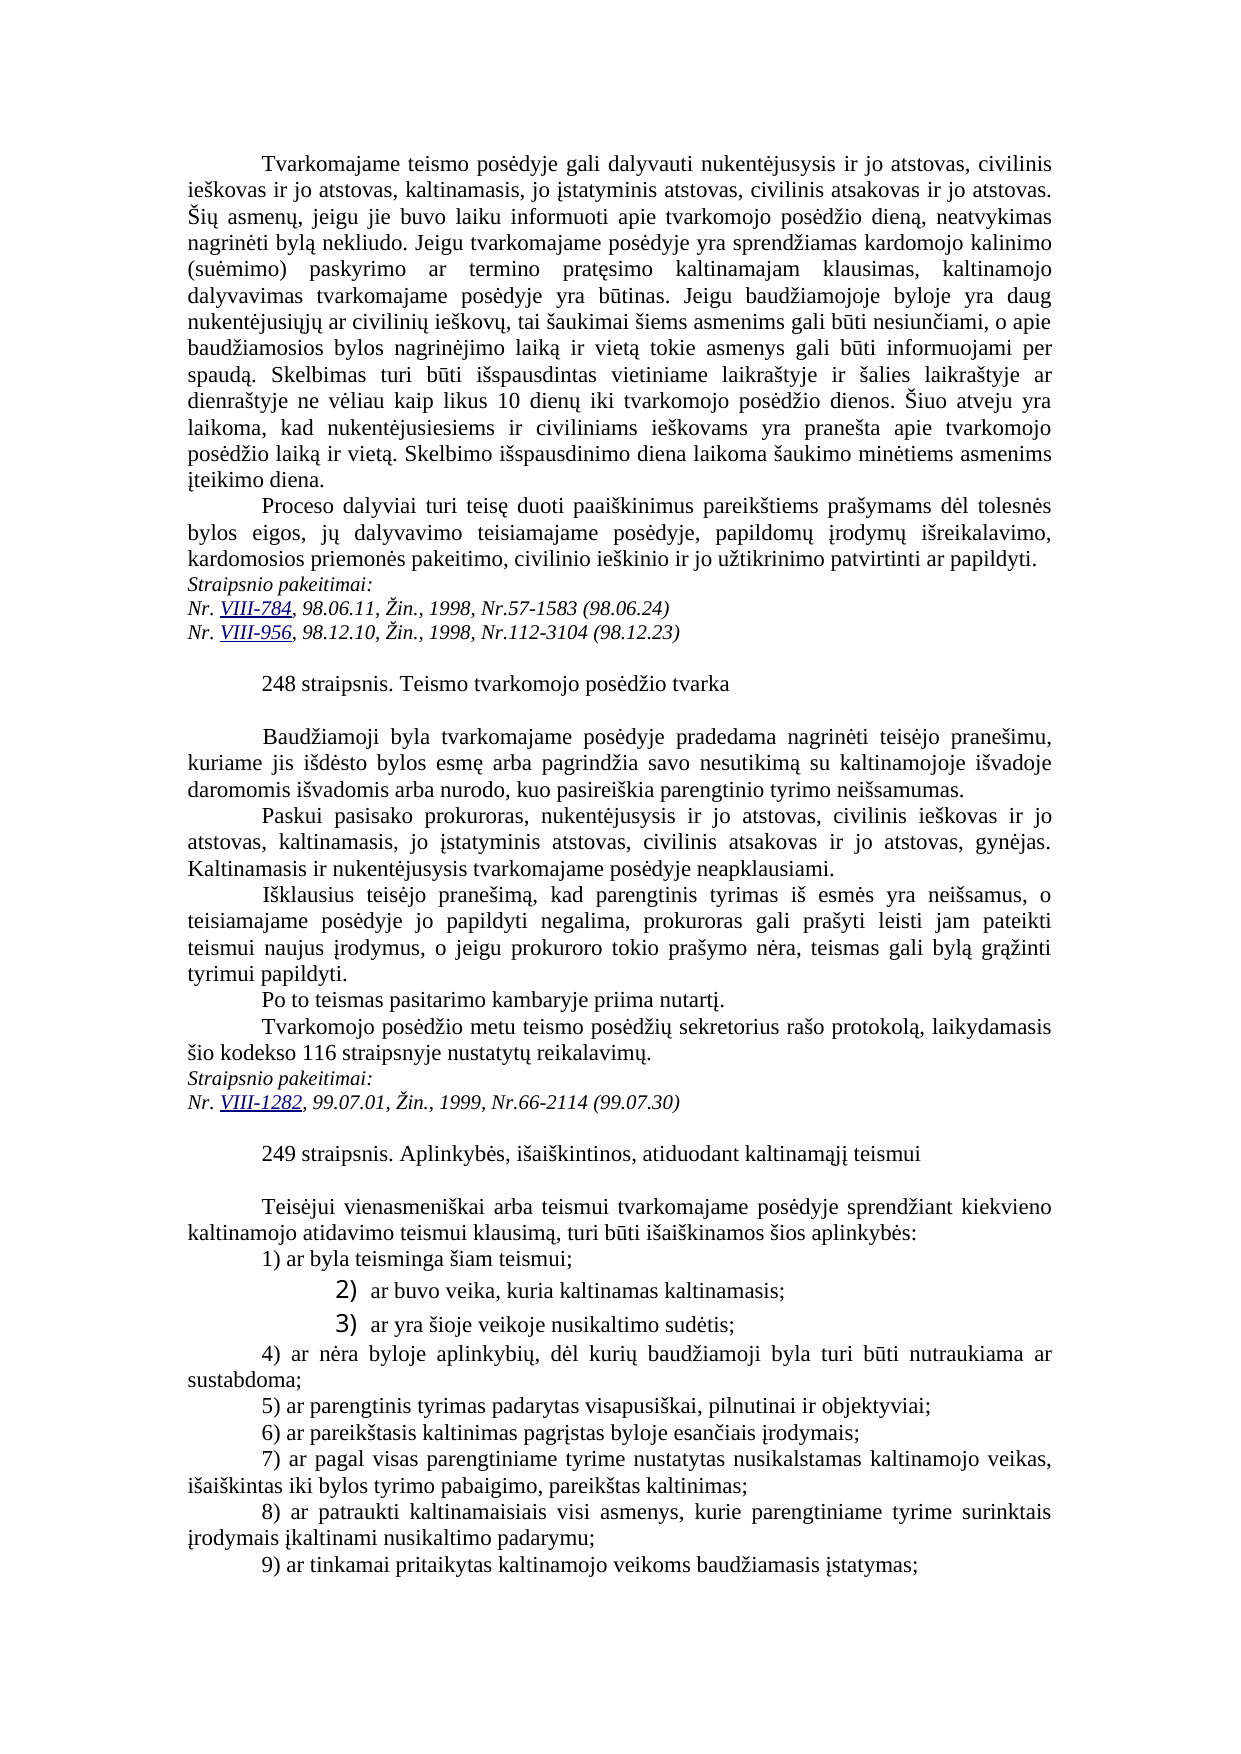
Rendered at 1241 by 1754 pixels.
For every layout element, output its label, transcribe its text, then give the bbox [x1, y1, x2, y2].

text 1) ar byla teisminga šiam teismui; [187, 1245, 1053, 1272]
text 249 straipsnis. Aplinkybės, išaiškintinos, atiduodant kaltinamąjį teismui [187, 1140, 1053, 1166]
text 248 straipsnis. Teismo tvarkomojo posėdžio tvarka [187, 670, 1053, 697]
text Teisėjui vienasmeniškai arba teismui tvarkomajame posėdyje sprendžiant kiekvieno kaltinamojo atidavimo teismui klausimą, turi būti išaiškinamos šios aplinkybės: [187, 1193, 1053, 1245]
text 6) ar pareikštasis kaltinimas pagrįstas byloje esančiais įrodymais; [187, 1419, 1053, 1445]
text Nr. VIII-784, 98.06.11, Žin., 1998, Nr.57-1583 (98.06.24) [187, 596, 1053, 620]
list ar yra šioje veikoje nusikaltimo sudėtis; [261, 1306, 1053, 1340]
text 4) ar nėra byloje aplinkybių, dėl kurių baudžiamoji byla turi būti nutraukiama ar sustabdoma; [187, 1340, 1053, 1393]
text Tvarkomajame teismo posėdyje gali dalyvauti nukentėjusysis ir jo atstovas, civilinis ieškovas ir jo atstovas, kaltinamasis, jo įstatyminis atstovas, civilinis atsakovas ir jo atstovas. Šių asmenų, jeigu jie buvo laiku informuoti apie tvarkomojo posėdžio dieną, neatvykimas nagrinėti bylą nekliudo. Jeigu tvarkomajame posėdyje yra sprendžiamas kardomojo kalinimo (suėmimo) paskyrimo ar termino pratęsimo kaltinamajam klausimas, kaltinamojo dalyvavimas tvarkomajame posėdyje yra būtinas. Jeigu baudžiamojoje byloje yra daug nukentėjusiųjų ar civilinių ieškovų, tai šaukimai šiems asmenims gali būti nesiunčiami, o apie baudžiamosios bylos nagrinėjimo laiką ir vietą tokie asmenys gali būti informuojami per spaudą. Skelbimas turi būti išspausdintas vietiniame laikraštyje ir šalies laikraštyje ar dienraštyje ne vėliau kaip likus 10 dienų iki tvarkomojo posėdžio dienos. Šiuo atveju yra laikoma, kad nukentėjusiesiems ir civiliniams ieškovams yra pranešta apie tvarkomojo posėdžio laiką ir vietą. Skelbimo išspausdinimo diena laikoma šaukimo minėtiems asmenims įteikimo diena. [187, 150, 1053, 493]
text Nr. VIII-1282, 99.07.01, Žin., 1999, Nr.66-2114 (99.07.30) [187, 1089, 1053, 1114]
text Proceso dalyviai turi teisę duoti paaiškinimus pareikštiems prašymams dėl tolesnės bylos eigos, jų dalyvavimo teisiamajame posėdyje, papildomų įrodymų išreikalavimo, kardomosios priemonės pakeitimo, civilinio ieškinio ir jo užtikrinimo patvirtinti ar papildyti. [187, 493, 1053, 572]
list ar buvo veika, kuria kaltinamas kaltinamasis; [261, 1272, 1053, 1306]
text Po to teismas pasitarimo kambaryje priima nutartį. [187, 986, 1053, 1013]
text 9) ar tinkamai pritaikytas kaltinamojo veikoms baudžiamasis įstatymas; [187, 1551, 1053, 1577]
text Paskui pasisako prokuroras, nukentėjusysis ir jo atstovas, civilinis ieškovas ir jo atstovas, kaltinamasis, jo įstatyminis atstovas, civilinis atsakovas ir jo atstovas, gynėjas. Kaltinamasis ir nukentėjusysis tvarkomajame posėdyje neapklausiami. [187, 802, 1053, 881]
text 5) ar parengtinis tyrimas padarytas visapusiškai, pilnutinai ir objektyviai; [187, 1393, 1053, 1419]
text Baudžiamoji byla tvarkomajame posėdyje pradedama nagrinėti teisėjo pranešimu, kuriame jis išdėsto bylos esmę arba pagrindžia savo nesutikimą su kaltinamojoje išvadoje daromomis išvadomis arba nurodo, kuo pasireiškia parengtinio tyrimo neišsamumas. [187, 723, 1053, 802]
text Tvarkomojo posėdžio metu teismo posėdžių sekretorius rašo protokolą, laikydamasis šio kodekso 116 straipsnyje nustatytų reikalavimų. [187, 1013, 1053, 1066]
text 7) ar pagal visas parengtiniame tyrime nustatytas nusikalstamas kaltinamojo veikas, išaiškintas iki bylos tyrimo pabaigimo, pareikštas kaltinimas; [187, 1445, 1053, 1498]
text Nr. VIII-956, 98.12.10, Žin., 1998, Nr.112-3104 (98.12.23) [187, 620, 1053, 644]
text 8) ar patraukti kaltinamaisiais visi asmenys, kurie parengtiniame tyrime surinktais įrodymais įkaltinami nusikaltimo padarymu; [187, 1498, 1053, 1551]
text Straipsnio pakeitimai: [187, 572, 1053, 596]
text Straipsnio pakeitimai: [187, 1066, 1053, 1089]
text Išklausius teisėjo pranešimą, kad parengtinis tyrimas iš esmės yra neišsamus, o teisiamajame posėdyje jo papildyti negalima, prokuroras gali prašyti leisti jam pateikti teismui naujus įrodymus, o jeigu prokuroro tokio prašymo nėra, teismas gali bylą grąžinti tyrimui papildyti. [187, 881, 1053, 986]
